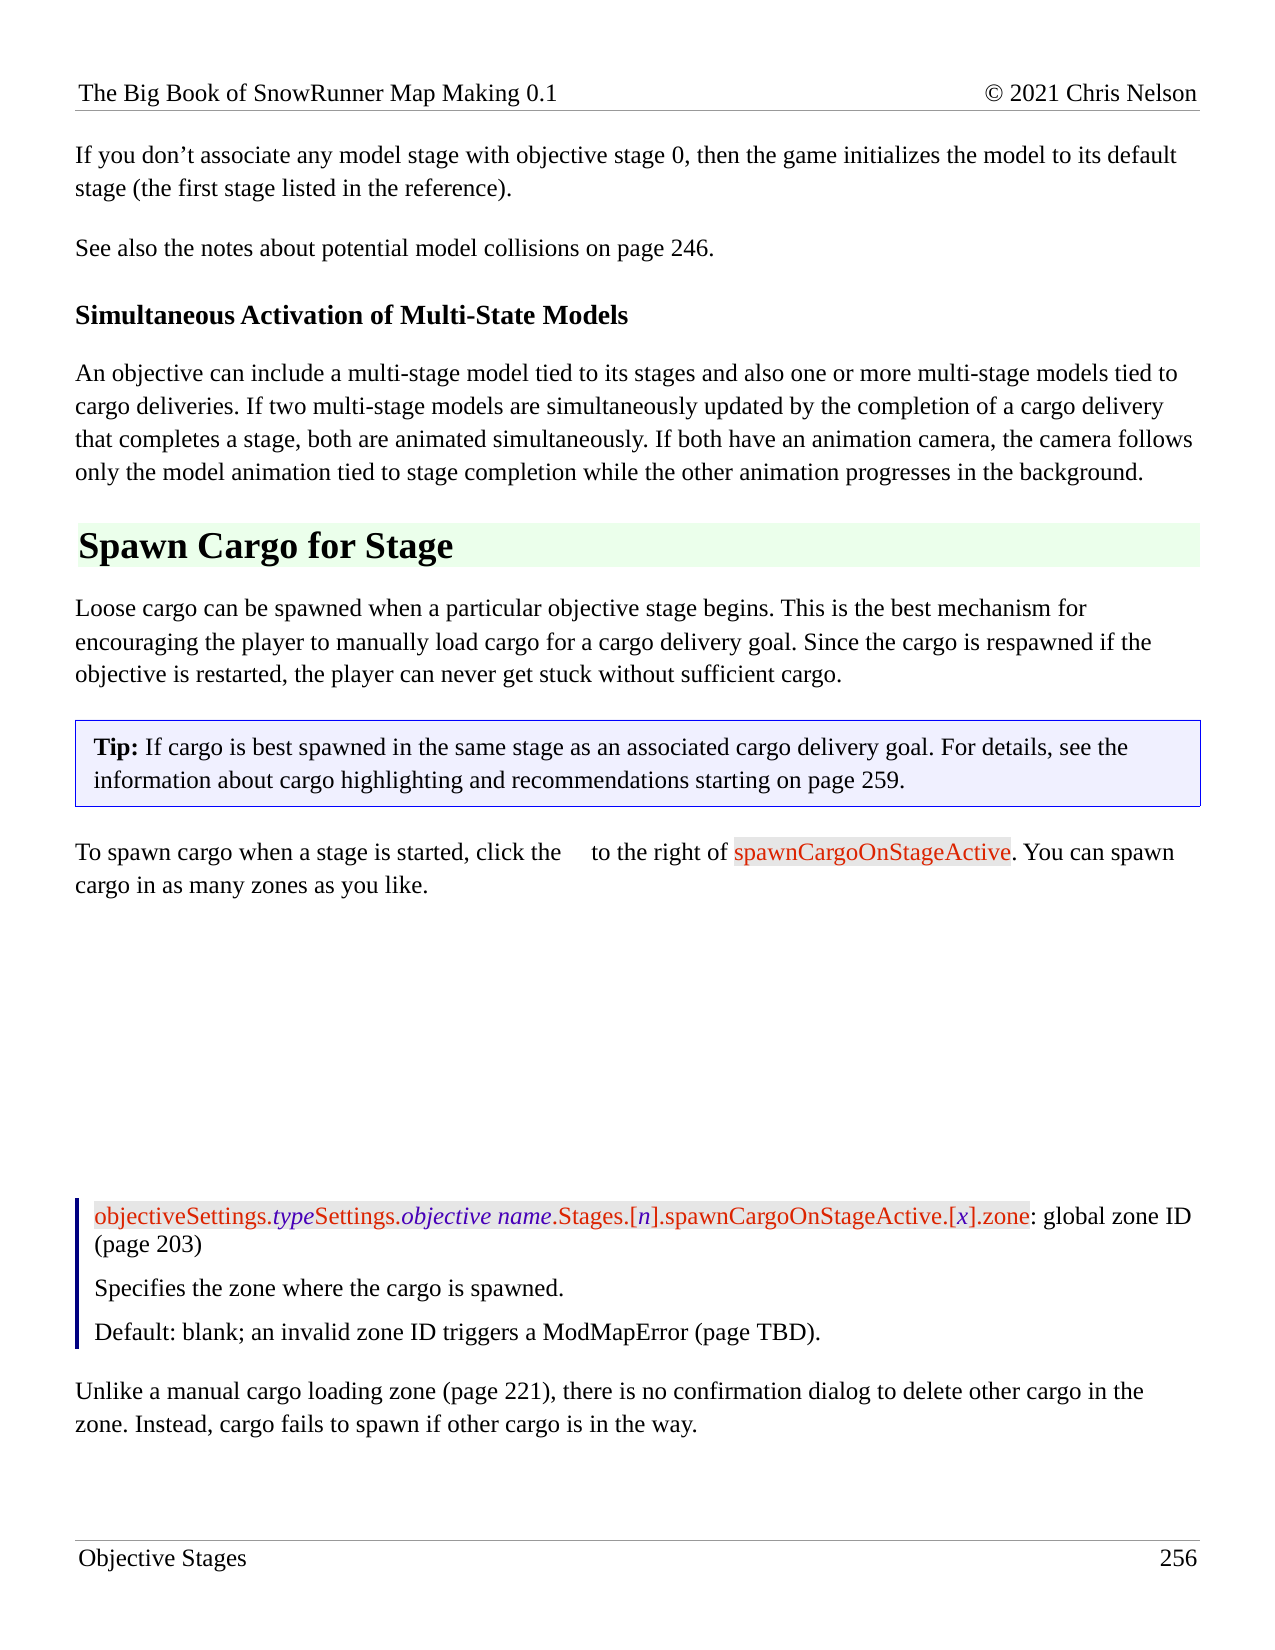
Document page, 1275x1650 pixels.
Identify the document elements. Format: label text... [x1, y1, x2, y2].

text Default: blank; an invalid zone ID triggers a ModMapError (page TBD). [79, 1314, 1200, 1349]
list If cargo is best spawned in the same stage as an associated cargo delivery goal. For details, see the information about cargo highlighting and recommendations starting on page 259. [76, 721, 1200, 806]
text See also the notes about potential model collisions on page 246. [75, 233, 1200, 262]
text If you don’t associate any model stage with objective stage 0, then the game initializes the model to its default stage (the first stage listed in the reference). [75, 140, 1200, 202]
text An objective can include a multi-stage model tied to its stages and also one or more multi-stage models tied to cargo deliveries. If two multi-stage models are simultaneously updated by the completion of a cargo delivery that completes a stage, both are animated simultaneously. If both have an animation camera, the camera follows only the model animation tied to stage completion while the other animation progresses in the background. [75, 358, 1200, 486]
text To spawn cargo when a stage is started, click the ➕ to the right of spawnCargoOnStageActive. You can spawn cargo in as many zones as you like. [75, 837, 1200, 899]
subtitle Spawn Cargo for Stage [78, 523, 1200, 567]
text Specifies the zone where the cargo is spawned. [79, 1270, 1200, 1302]
text Unlike a manual cargo loading zone (page 221), there is no confirmation dialog to delete other cargo in the zone. Instead, cargo fails to spawn if other cargo is in the way. [75, 1376, 1200, 1438]
text objectiveSettings.typeSettings.objective name.Stages.[n].spawnCargoOnStageActive.[x].zone: global zone ID (page 203) [79, 1198, 1200, 1258]
text Loose cargo can be spawned when a particular objective stage begins. This is the best mechanism for encouraging the player to manually load cargo for a cargo delivery goal. Since the cargo is respawned if the objective is restarted, the player can never get stuck without sufficient cargo. [75, 593, 1200, 688]
subtitle Simultaneous Activation of Multi-State Models [75, 299, 1200, 331]
